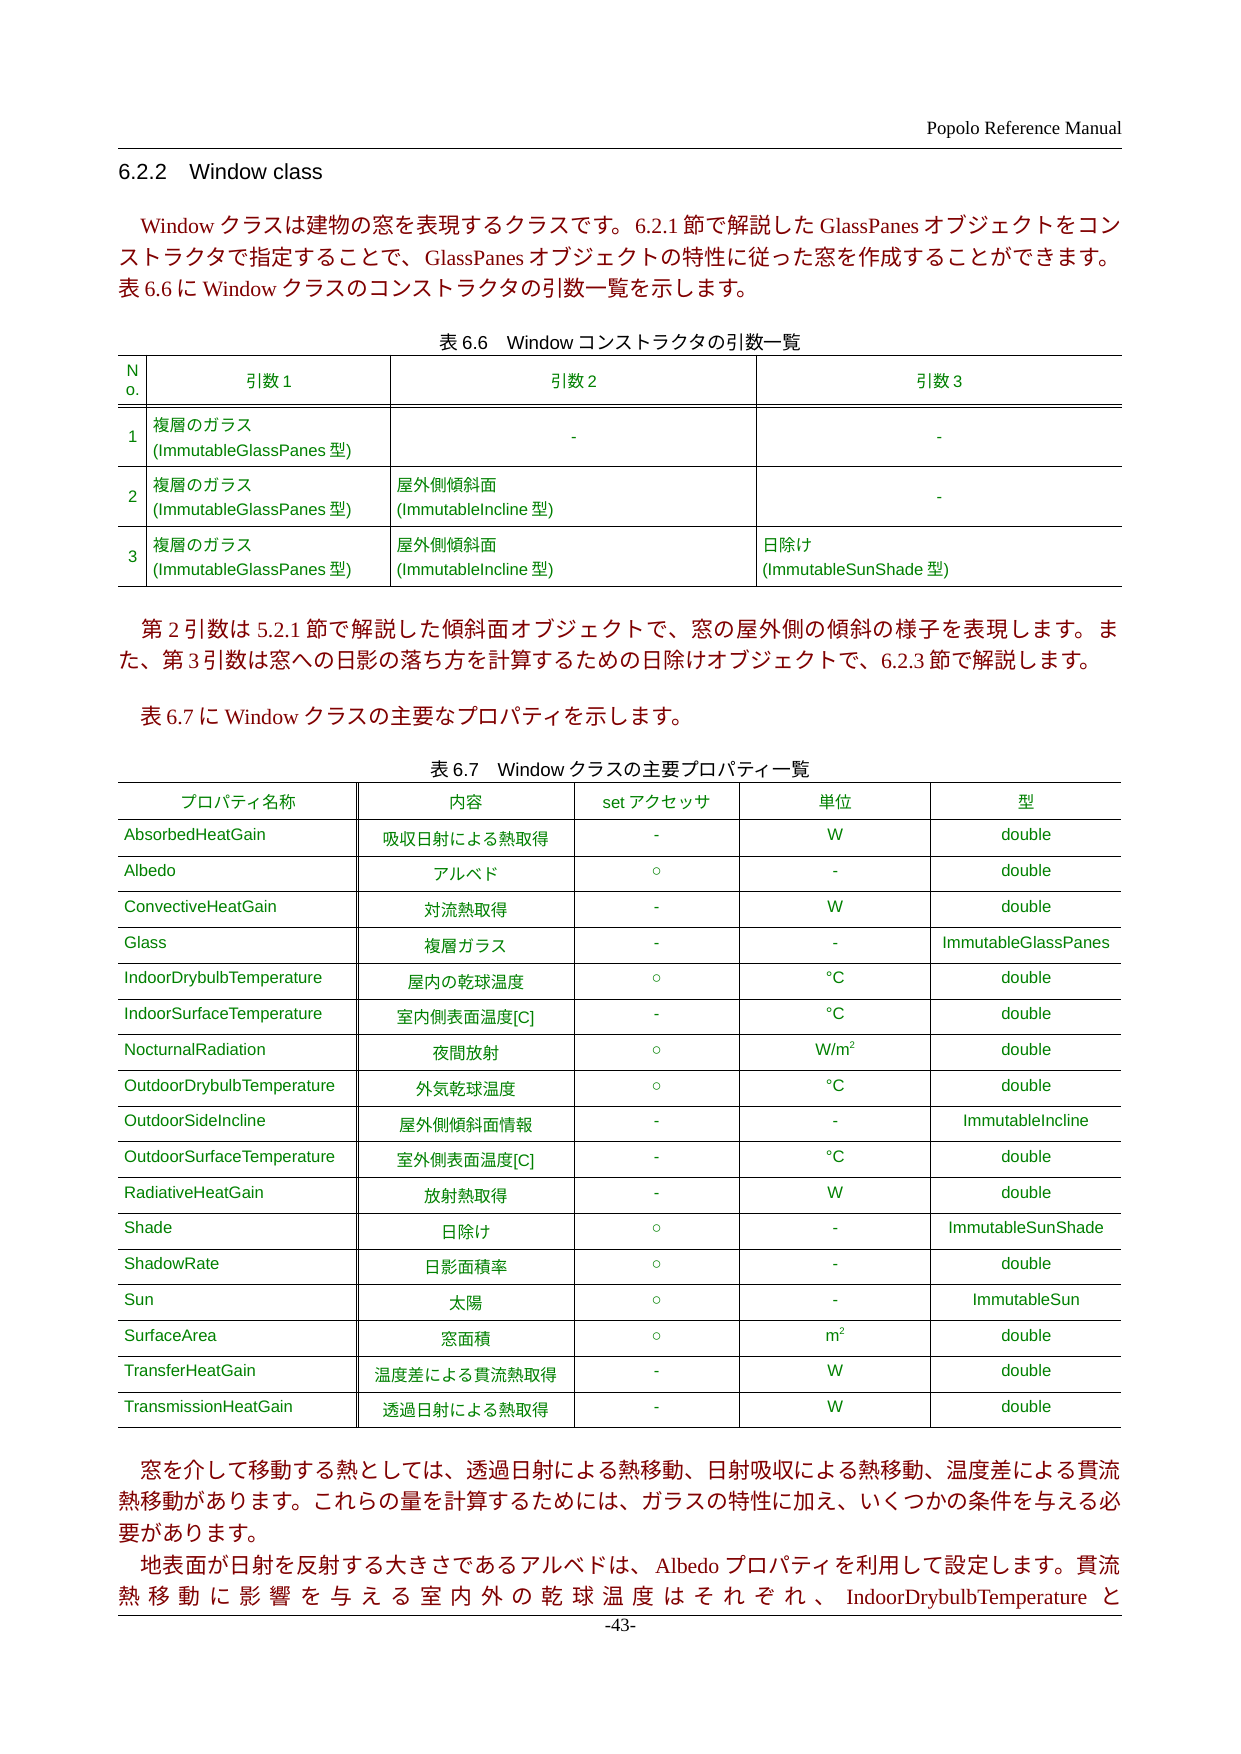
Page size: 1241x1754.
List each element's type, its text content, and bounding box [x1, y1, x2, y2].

table_cell Sun [118, 1285, 356, 1320]
table_cell - [740, 857, 930, 891]
table_cell 複層のガラス (ImmutableGlassPanes型) [147, 467, 390, 526]
table_cell ShadowRate [118, 1250, 356, 1284]
table_cell double [931, 1178, 1121, 1213]
table_cell 吸収日射による熱取得 [359, 820, 574, 856]
table_cell - [575, 820, 739, 856]
table_cell double [931, 1071, 1121, 1106]
table_cell - [575, 1000, 739, 1034]
table_cell 夜間放射 [359, 1035, 574, 1070]
table_cell 日除け [359, 1214, 574, 1249]
table_cell - [740, 928, 930, 963]
table_cell ○ [575, 1250, 739, 1284]
table_cell °C [740, 1142, 930, 1177]
table_header プロパティ名称 [118, 783, 356, 819]
table_cell IndoorSurfaceTemperature [118, 1000, 356, 1034]
table_header 内容 [359, 783, 574, 819]
table_cell - [740, 1107, 930, 1141]
table_cell Shade [118, 1214, 356, 1249]
table_header 引数3 [757, 356, 1122, 404]
table_cell Glass [118, 928, 356, 963]
table_cell NocturnalRadiation [118, 1035, 356, 1070]
table_cell 複層のガラス (ImmutableGlassPanes型) [147, 527, 390, 586]
table_header No. [118, 356, 146, 404]
table_cell IndoorDrybulbTemperature [118, 964, 356, 998]
table_cell double [931, 1357, 1121, 1392]
table_cell 窓面積 [359, 1321, 574, 1356]
table_cell double [931, 857, 1121, 891]
table_cell 屋外側傾斜面情報 [359, 1107, 574, 1141]
table_cell °C [740, 1071, 930, 1106]
table_cell - [757, 467, 1122, 526]
table_cell W [740, 1357, 930, 1392]
table_cell Albedo [118, 857, 356, 891]
text 地表面が日射を反射する大きさであるアルベドは、Albedoプロパティを利用して設定します。貫流熱移動に影響を与える室内外の乾球温度はそれぞれ、IndoorDrybulbTemperatureと [118, 1548, 1122, 1611]
table_cell - [575, 928, 739, 963]
table_cell 放射熱取得 [359, 1178, 574, 1213]
table_cell 屋外側傾斜面 (ImmutableIncline型) [391, 527, 756, 586]
table_cell - [575, 1107, 739, 1141]
table_cell ○ [575, 857, 739, 891]
table_cell - [391, 408, 756, 466]
table_header setアクセッサ [575, 783, 739, 819]
table_cell ○ [575, 1321, 739, 1356]
table_cell SurfaceArea [118, 1321, 356, 1356]
table_cell TransferHeatGain [118, 1357, 356, 1392]
table_cell ○ [575, 964, 739, 998]
table_cell - [575, 892, 739, 927]
table_cell 太陽 [359, 1285, 574, 1320]
table_header 型 [931, 783, 1121, 819]
table_cell ○ [575, 1035, 739, 1070]
table_cell OutdoorDrybulbTemperature [118, 1071, 356, 1106]
table_cell 外気乾球温度 [359, 1071, 574, 1106]
table_cell double [931, 820, 1121, 856]
table_cell ImmutableIncline [931, 1107, 1121, 1141]
table_cell W/m2 [740, 1035, 930, 1070]
table_cell double [931, 892, 1121, 927]
table_cell 透過日射による熱取得 [359, 1393, 574, 1427]
table_cell W [740, 1393, 930, 1427]
table_cell - [575, 1142, 739, 1177]
table_cell 2 [118, 467, 146, 526]
table_cell - [757, 408, 1122, 466]
table_cell 日影面積率 [359, 1250, 574, 1284]
table_cell double [931, 1035, 1121, 1070]
table_cell W [740, 892, 930, 927]
table_cell double [931, 1321, 1121, 1356]
table_cell ImmutableSun [931, 1285, 1121, 1320]
table_cell °C [740, 964, 930, 998]
table_cell RadiativeHeatGain [118, 1178, 356, 1213]
table_header 引数1 [147, 356, 390, 404]
table_cell double [931, 964, 1121, 998]
table_cell 室外側表面温度[C] [359, 1142, 574, 1177]
table_cell 対流熱取得 [359, 892, 574, 927]
table_cell m2 [740, 1321, 930, 1356]
table_cell 屋内の乾球温度 [359, 964, 574, 998]
table_cell - [575, 1178, 739, 1213]
table_cell 日除け (ImmutableSunShade型) [757, 527, 1122, 586]
table_cell ImmutableSunShade [931, 1214, 1121, 1249]
table_cell 1 [118, 408, 146, 466]
table_cell OutdoorSideIncline [118, 1107, 356, 1141]
table_header 引数2 [391, 356, 756, 404]
table_cell 屋外側傾斜面 (ImmutableIncline型) [391, 467, 756, 526]
text 窓を介して移動する熱としては、透過日射による熱移動、日射吸収による熱移動、温度差による貫流熱移動があります。これらの量を計算するためには、ガラスの特性に加え、いくつかの条件を与える必要があります。 [118, 1453, 1122, 1548]
table_cell - [575, 1357, 739, 1392]
table_cell - [740, 1214, 930, 1249]
table_cell 室内側表面温度[C] [359, 1000, 574, 1034]
table_cell 3 [118, 527, 146, 586]
table_cell double [931, 1000, 1121, 1034]
table_cell double [931, 1250, 1121, 1284]
table_cell - [575, 1393, 739, 1427]
text 表6.7にWindowクラスの主要なプロパティを示します。 [118, 699, 1122, 731]
table_cell ConvectiveHeatGain [118, 892, 356, 927]
table_header 単位 [740, 783, 930, 819]
table_cell TransmissionHeatGain [118, 1393, 356, 1427]
table_cell ○ [575, 1071, 739, 1106]
text Windowクラスは建物の窓を表現するクラスです。6.2.1節で解説したGlassPanesオブジェクトをコンストラクタで指定することで、GlassPanesオブジェクトの特性に従った窓を作成することができます。表6.6にWindowクラスのコンストラクタの引数一覧を示します。 [118, 208, 1122, 303]
text 第2引数は5.2.1節で解説した傾斜面オブジェクトで、窓の屋外側の傾斜の様子を表現します。また、第3引数は窓への日影の落ち方を計算するための日除けオブジェクトで、6.2.3節で解説します。 [118, 612, 1122, 675]
table_cell °C [740, 1000, 930, 1034]
text 表6.7 Windowクラスの主要プロパティ一覧 [118, 755, 1122, 782]
text 表6.6 Windowコンストラクタの引数一覧 [118, 327, 1122, 354]
table_cell double [931, 1393, 1121, 1427]
table_cell W [740, 820, 930, 856]
table_cell アルベド [359, 857, 574, 891]
table_cell 複層のガラス (ImmutableGlassPanes型) [147, 408, 390, 466]
table_cell double [931, 1142, 1121, 1177]
table_cell 温度差による貫流熱取得 [359, 1357, 574, 1392]
table_cell - [740, 1285, 930, 1320]
table_cell 複層ガラス [359, 928, 574, 963]
table_cell ○ [575, 1214, 739, 1249]
table_cell AbsorbedHeatGain [118, 820, 356, 856]
table_cell W [740, 1178, 930, 1213]
table_cell ○ [575, 1285, 739, 1320]
table_cell OutdoorSurfaceTemperature [118, 1142, 356, 1177]
subtitle Window class [118, 159, 1122, 184]
table_cell ImmutableGlassPanes [931, 928, 1121, 963]
table_cell - [740, 1250, 930, 1284]
